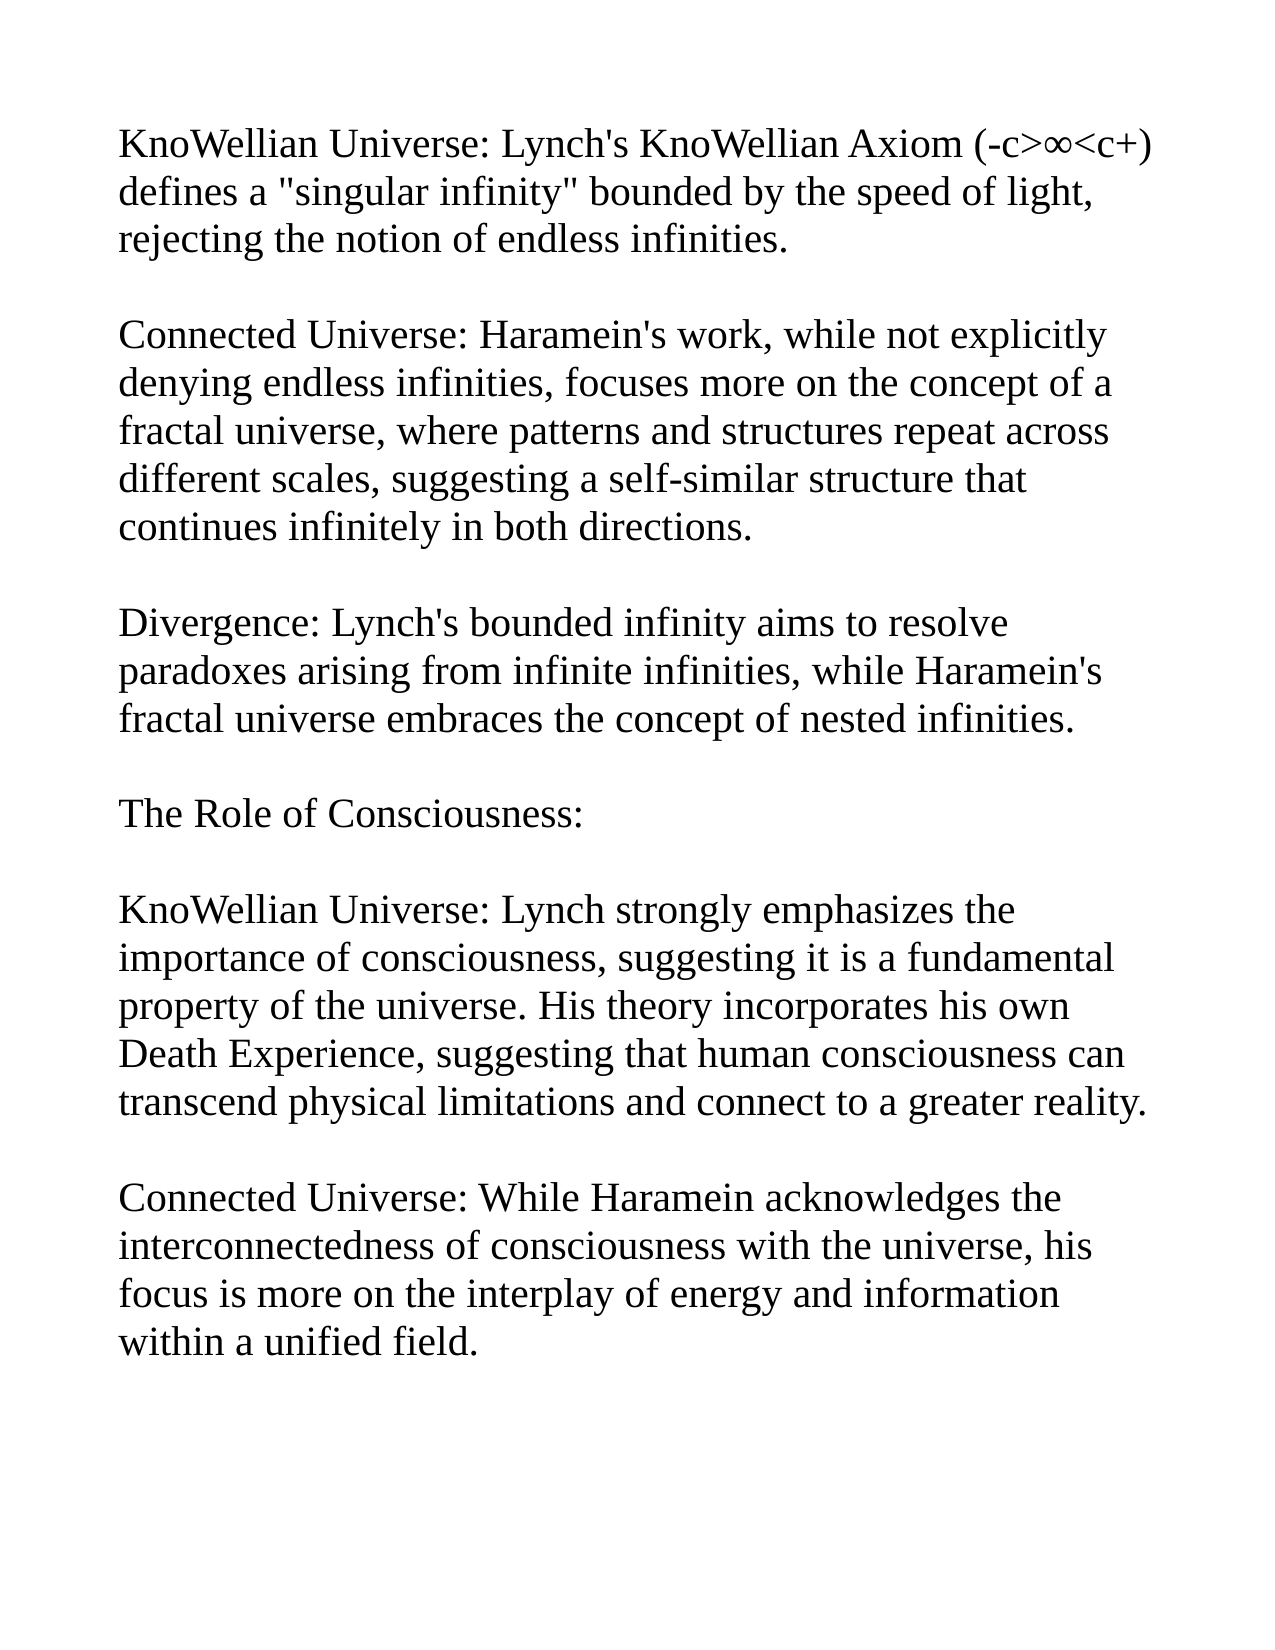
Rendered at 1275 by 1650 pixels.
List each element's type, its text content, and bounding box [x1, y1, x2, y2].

text Divergence: Lynch's bounded infinity aims to resolve paradoxes arising from infinite infinities, while Haramein's fractal universe embraces the concept of nested infinities. [118, 597, 1157, 741]
text KnoWellian Universe: Lynch strongly emphasizes the importance of consciousness, suggesting it is a fundamental property of the universe. His theory incorporates his own Death Experience, suggesting that human consciousness can transcend physical limitations and connect to a greater reality. [118, 885, 1157, 1124]
text KnoWellian Universe: Lynch's KnoWellian Axiom (-c>∞<c+) defines a "singular infinity" bounded by the speed of light, rejecting the notion of endless infinities. [118, 118, 1157, 262]
text The Role of Consciousness: [118, 789, 1157, 837]
text Connected Universe: Haramein's work, while not explicitly denying endless infinities, focuses more on the concept of a fractal universe, where patterns and structures repeat across different scales, suggesting a self-similar structure that continues infinitely in both directions. [118, 310, 1157, 549]
text Connected Universe: While Haramein acknowledges the interconnectedness of consciousness with the universe, his focus is more on the interplay of energy and information within a unified field. [118, 1172, 1157, 1364]
